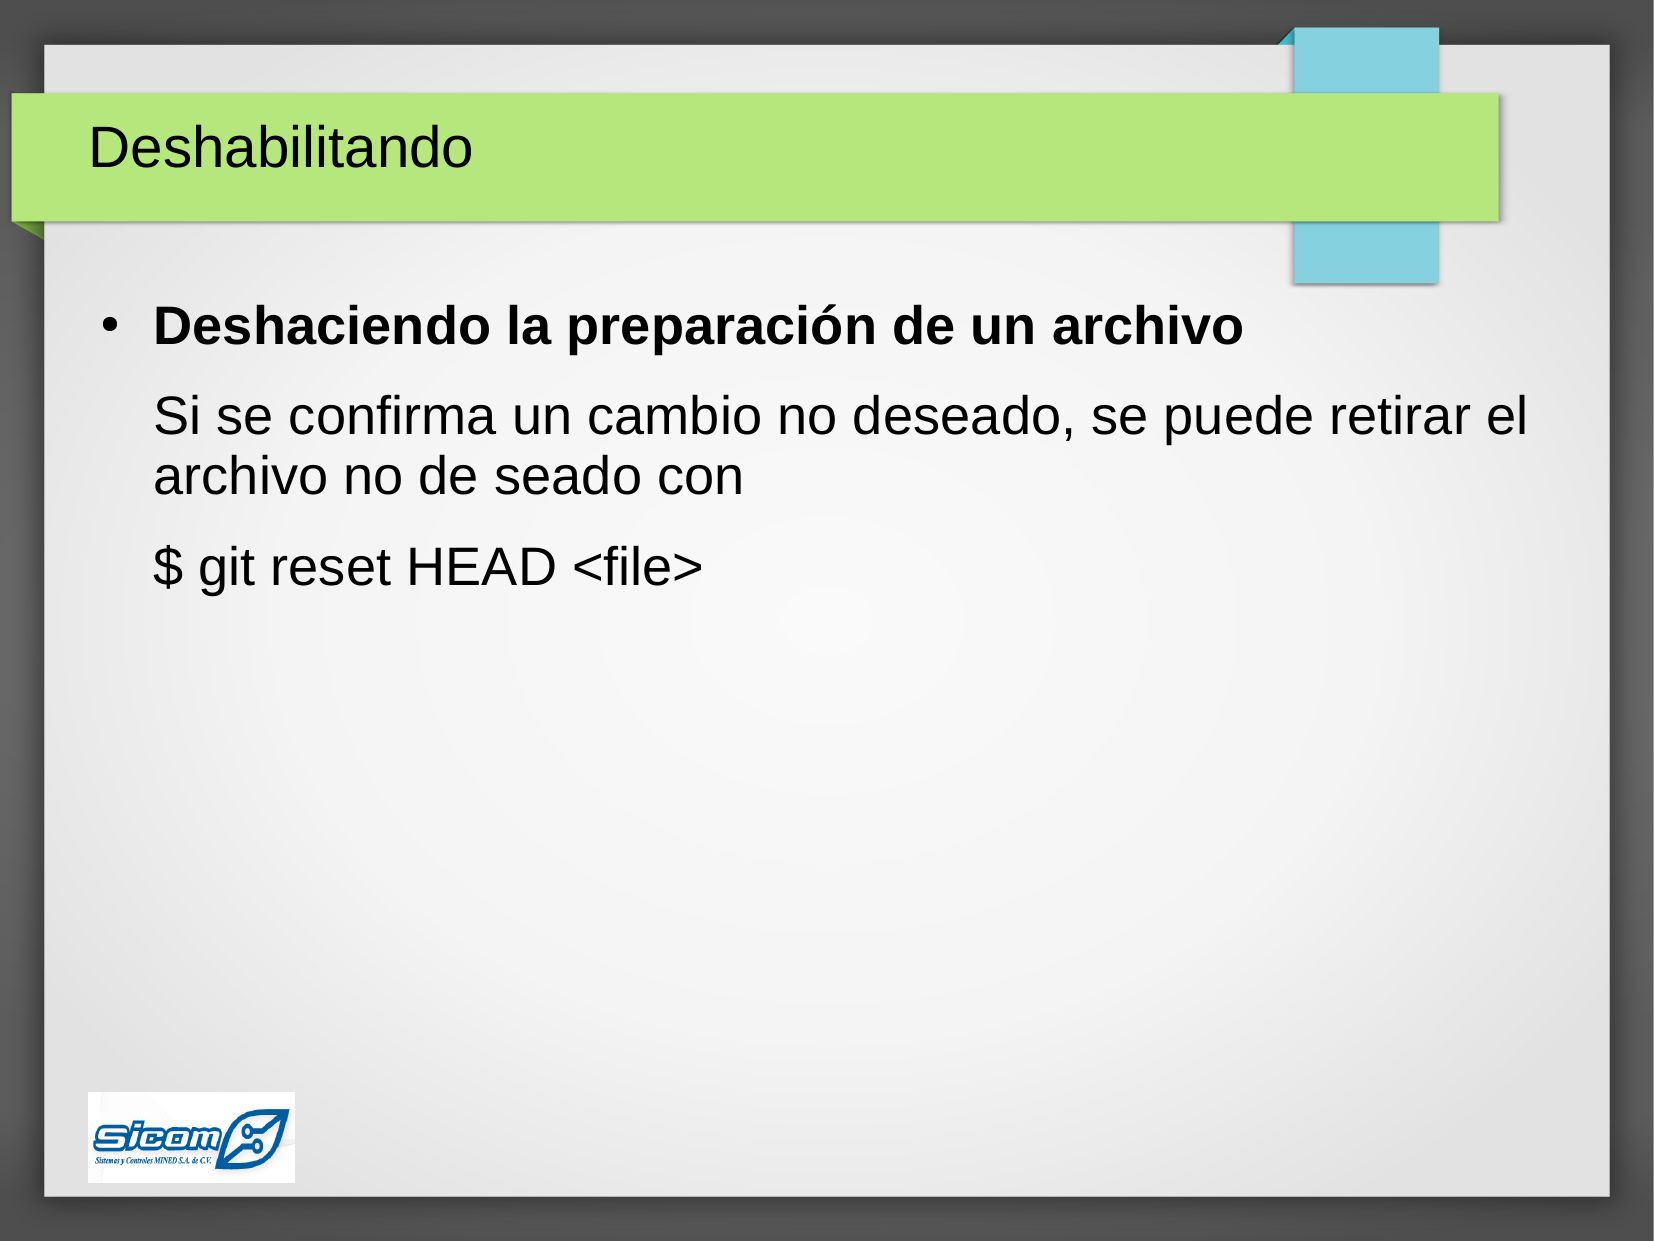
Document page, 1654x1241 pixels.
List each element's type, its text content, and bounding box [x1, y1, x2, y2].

title Deshabilitando [88, 88, 1270, 207]
picture [0, 0, 1654, 1241]
list Deshaciendo la preparación de un archivo Si se confirma un cambio no deseado, se puede retirar el archivo no de seado con $ git reset HEAD <file> [82, 295, 1571, 1015]
